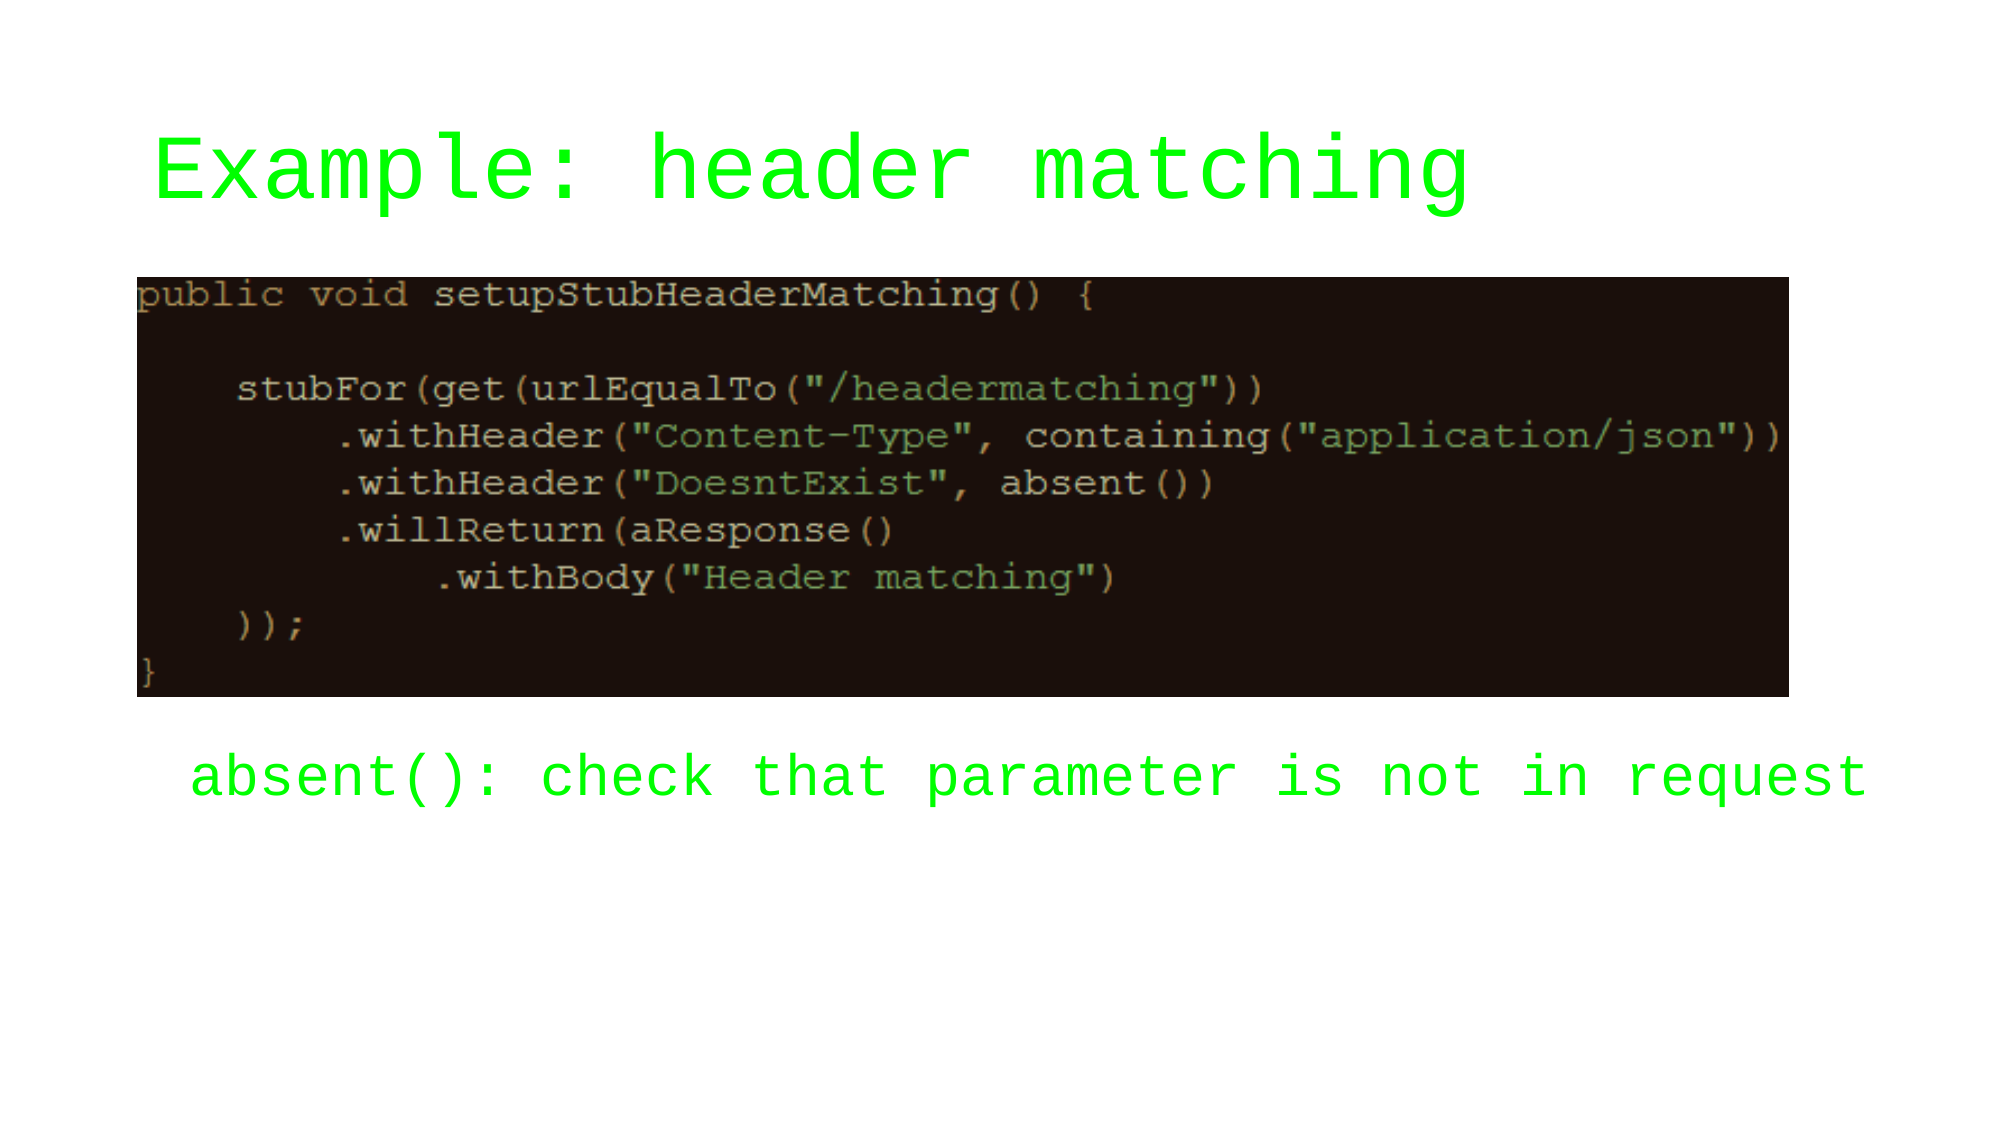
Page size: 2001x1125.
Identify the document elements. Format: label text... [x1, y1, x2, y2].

picture [137, 277, 1789, 697]
title Example: header matching [137, 59, 1863, 278]
list absent(): check that parameter is not in request [137, 299, 1966, 1014]
